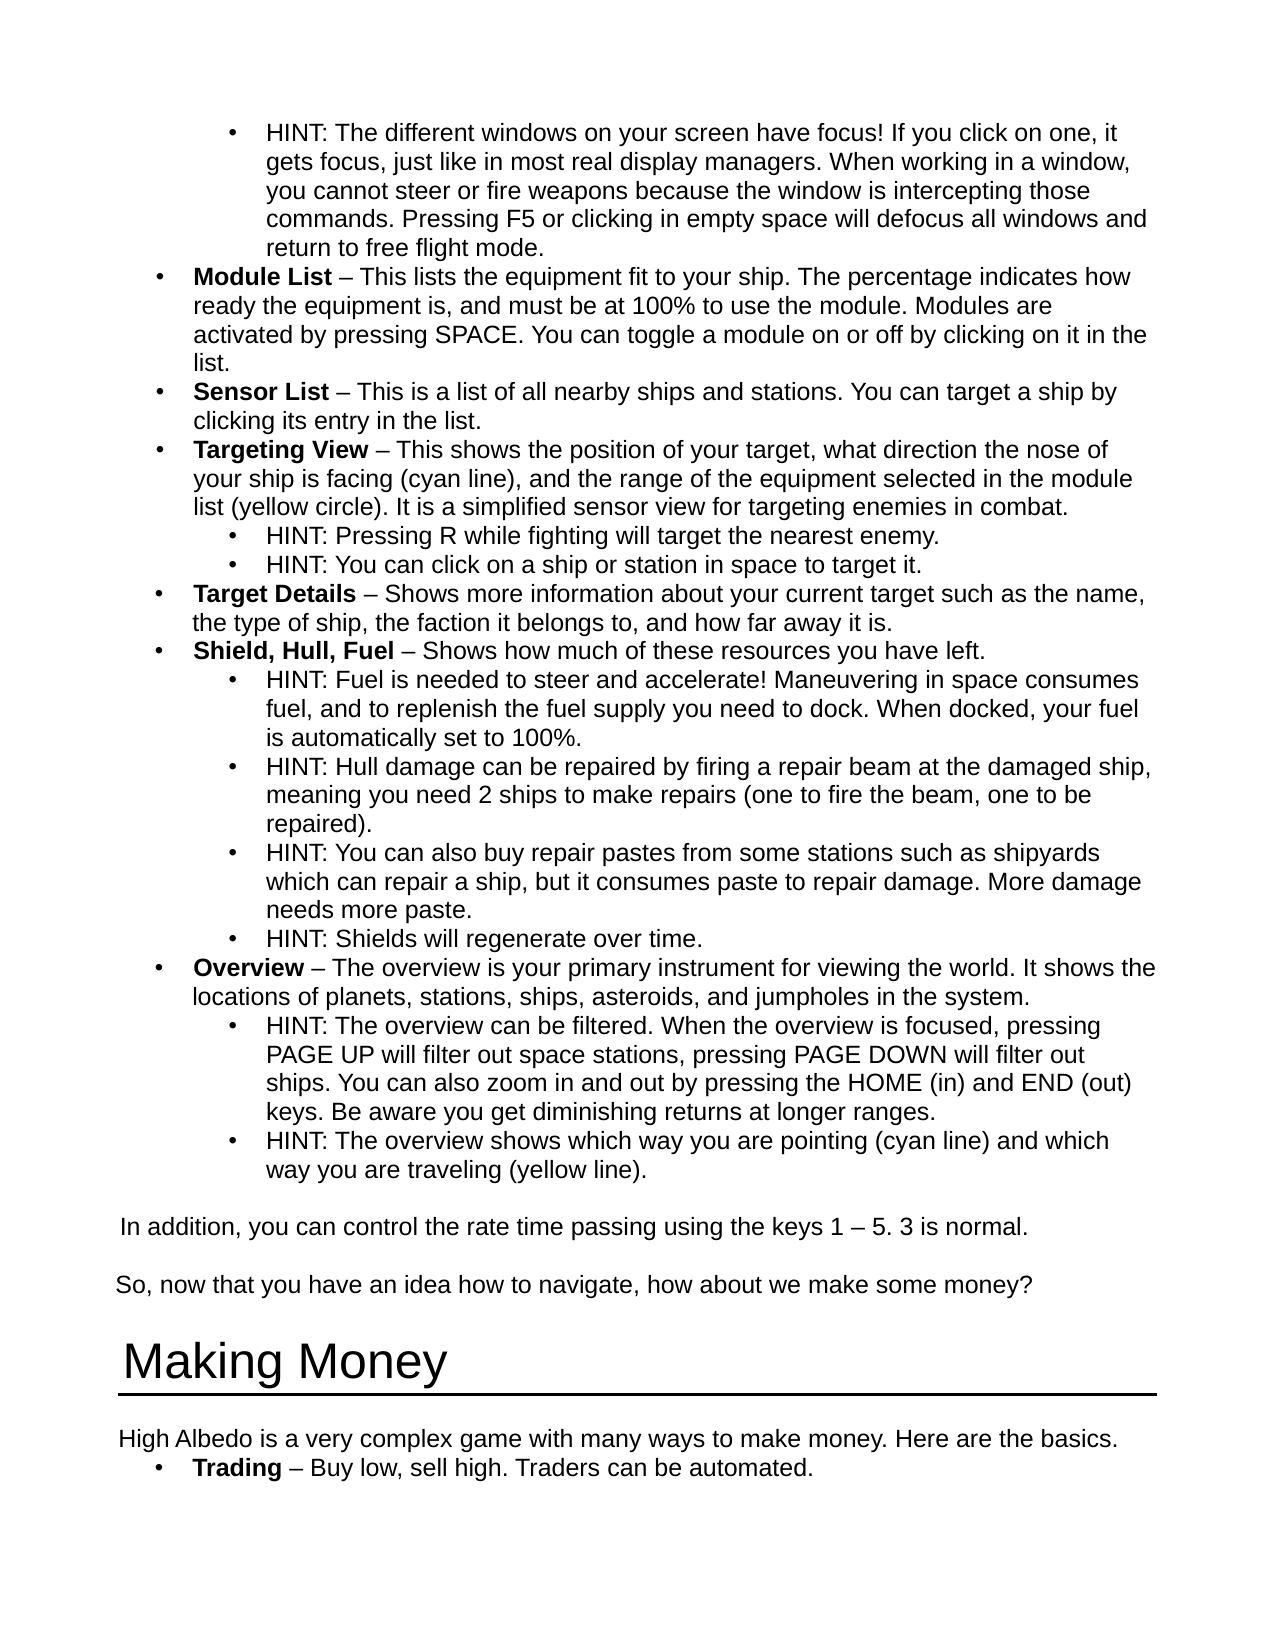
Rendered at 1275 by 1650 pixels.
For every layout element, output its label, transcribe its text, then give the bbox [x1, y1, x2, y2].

list HINT: You can also buy repair pastes from some stations such as shipyards which can repair a ship, but it consumes paste to repair damage. More damage needs more paste. [228, 838, 1157, 924]
list Targeting View – This shows the position of your target, what direction the nose of your ship is facing (cyan line), and the range of the equipment selected in the module list (yellow circle). It is a simplified sensor view for targeting enemies in combat. [156, 435, 1157, 521]
list In addition, you can control the rate time passing using the keys 1 – 5. 3 is normal. [118, 1212, 1157, 1241]
text High Albedo is a very complex game with many ways to make money. Here are the basics. [118, 1424, 1157, 1453]
list Trading – Buy low, sell high. Traders can be automated. [154, 1453, 1157, 1482]
text Making Money [118, 1327, 1157, 1393]
list Overview – The overview is your primary instrument for viewing the world. It shows the locations of planets, stations, ships, asteroids, and jumpholes in the system. [154, 953, 1157, 1011]
list HINT: Fuel is needed to steer and accelerate! Maneuvering in space consumes fuel, and to replenish the fuel supply you need to dock. When docked, your fuel is automatically set to 100%. [228, 665, 1157, 752]
list HINT: Pressing R while fighting will target the nearest enemy. [228, 521, 1157, 550]
list Module List – This lists the equipment fit to your ship. The percentage indicates how ready the equipment is, and must be at 100% to use the module. Modules are activated by pressing SPACE. You can toggle a module on or off by clicking on it in the list. [156, 262, 1157, 377]
list HINT: The overview shows which way you are pointing (cyan line) and which way you are traveling (yellow line). [228, 1126, 1157, 1183]
list HINT: You can click on a ship or station in space to target it. [228, 550, 1157, 579]
list HINT: Shields will regenerate over time. [228, 924, 1157, 953]
list HINT: The different windows on your screen have focus! If you click on one, it gets focus, just like in most real display managers. When working in a window, you cannot steer or fire weapons because the window is intercepting those commands. Pressing F5 or clicking in empty space will defocus all windows and return to free flight mode. [228, 118, 1157, 262]
list Sensor List – This is a list of all nearby ships and stations. You can target a ship by clicking its entry in the list. [156, 377, 1157, 435]
list HINT: Hull damage can be repaired by firing a repair beam at the damaged ship, meaning you need 2 ships to make repairs (one to fire the beam, one to be repaired). [228, 752, 1157, 838]
text So, now that you have an idea how to navigate, how about we make some money? [81, 1270, 1157, 1298]
list Shield, Hull, Fuel – Shows how much of these resources you have left. [154, 636, 1157, 665]
list Target Details – Shows more information about your current target such as the name, the type of ship, the faction it belongs to, and how far away it is. [154, 579, 1157, 636]
list HINT: The overview can be filtered. When the overview is focused, pressing PAGE UP will filter out space stations, pressing PAGE DOWN will filter out ships. You can also zoom in and out by pressing the HOME (in) and END (out) keys. Be aware you get diminishing returns at longer ranges. [228, 1011, 1157, 1126]
